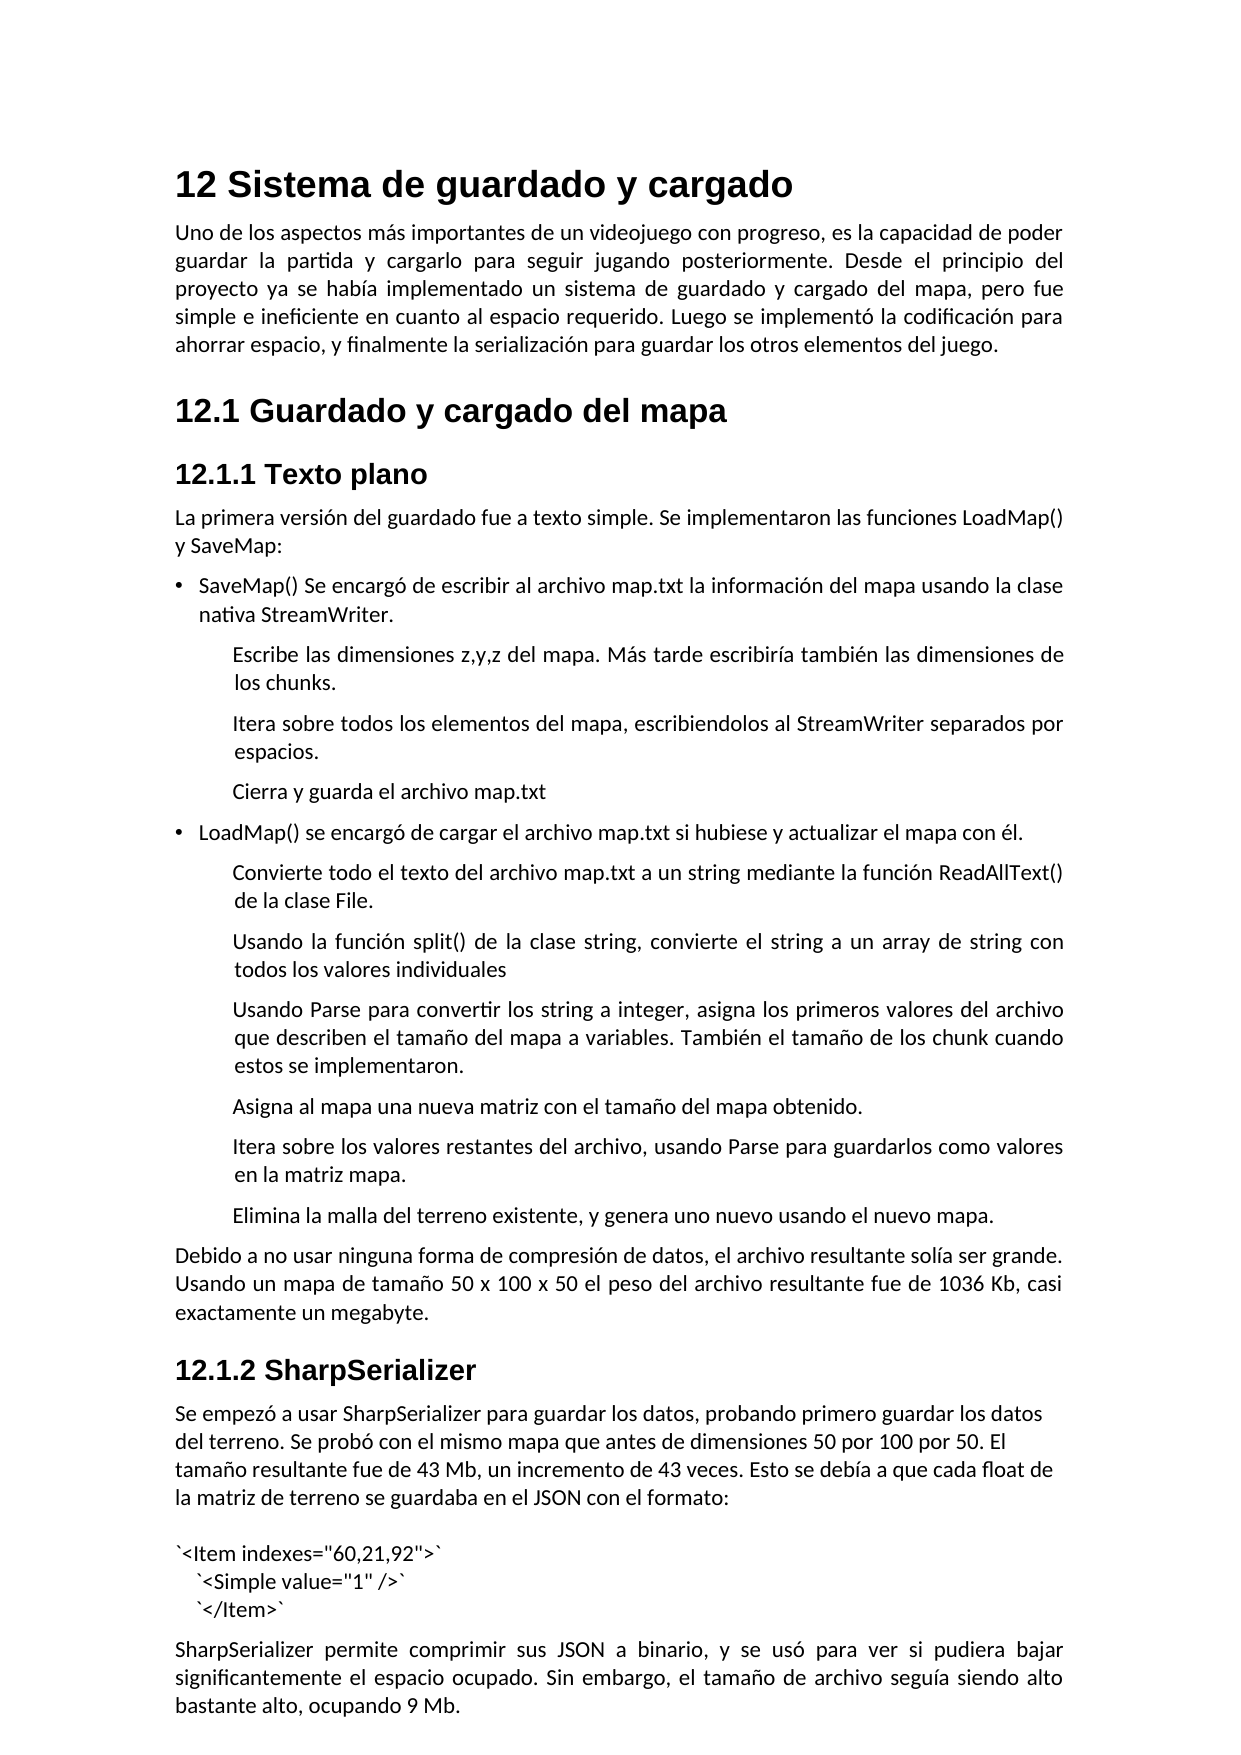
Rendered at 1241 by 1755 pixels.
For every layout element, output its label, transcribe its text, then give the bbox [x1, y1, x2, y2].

list LoadMap() se encargó de cargar el archivo map.txt si hubiese y actualizar el mapa con él. [175, 818, 1065, 846]
text Uno de los aspectos más importantes de un videojuego con progreso, es la capacidad de poder guardar la partida y cargarlo para seguir jugando posteriormente. Desde el principio del proyecto ya se había implementado un sistema de guardado y cargado del mapa, pero fue simple e ineficiente en cuanto al espacio requerido. Luego se implementó la codificación para ahorrar espacio, y finalmente la serialización para guardar los otros elementos del juego. [175, 218, 1065, 358]
subtitle SharpSerializer [175, 1353, 1065, 1386]
list Itera sobre todos los elementos del mapa, escribiendolos al StreamWriter separados por espacios. [204, 709, 1065, 765]
text La primera versión del guardado fue a texto simple. Se implementaron las funciones LoadMap() y SaveMap: [175, 503, 1065, 559]
subtitle Texto plano [175, 457, 1065, 491]
list Usando Parse para convertir los string a integer, asigna los primeros valores del archivo que describen el tamaño del mapa a variables. También el tamaño de los chunk cuando estos se implementaron. [204, 995, 1065, 1079]
list SaveMap() Se encargó de escribir al archivo map.txt la información del mapa usando la clase nativa StreamWriter. [175, 572, 1065, 628]
subtitle Sistema de guardado y cargado [175, 162, 1065, 206]
list Elimina la malla del terreno existente, y genera uno nuevo usando el nuevo mapa. [204, 1201, 1065, 1229]
list Asigna al mapa una nueva matriz con el tamaño del mapa obtenido. [204, 1092, 1065, 1120]
text Debido a no usar ninguna forma de compresión de datos, el archivo resultante solía ser grande. Usando un mapa de tamaño 50 x 100 x 50 el peso del archivo resultante fue de 1036 Kb, casi exactamente un megabyte. [175, 1242, 1065, 1326]
list Convierte todo el texto del archivo map.txt a un string mediante la función ReadAllText() de la clase File. [204, 858, 1065, 914]
text Se empezó a usar SharpSerializer para guardar los datos, probando primero guardar los datos del terreno. Se probó con el mismo mapa que antes de dimensiones 50 por 100 por 50. El tamaño resultante fue de 43 Mb, un incremento de 43 veces. Esto se debía a que cada float de la matriz de terreno se guardaba en el JSON con el formato: `<Item indexes="60,21,92">` `<Simple value="1" />` `</Item>` [175, 1399, 1065, 1623]
list Cierra y guarda el archivo map.txt [204, 777, 1065, 805]
list Itera sobre los valores restantes del archivo, usando Parse para guardarlos como valores en la matriz mapa. [204, 1132, 1065, 1188]
text SharpSerializer permite comprimir sus JSON a binario, y se usó para ver si pudiera bajar significantemente el espacio ocupado. Sin embargo, el tamaño de archivo seguía siendo alto bastante alto, ocupando 9 Mb. [175, 1635, 1065, 1719]
list Usando la función split() de la clase string, convierte el string a un array de string con todos los valores individuales [204, 927, 1065, 983]
subtitle Guardado y cargado del mapa [175, 392, 1065, 430]
list Escribe las dimensiones z,y,z del mapa. Más tarde escribiría también las dimensiones de los chunks. [204, 640, 1065, 696]
